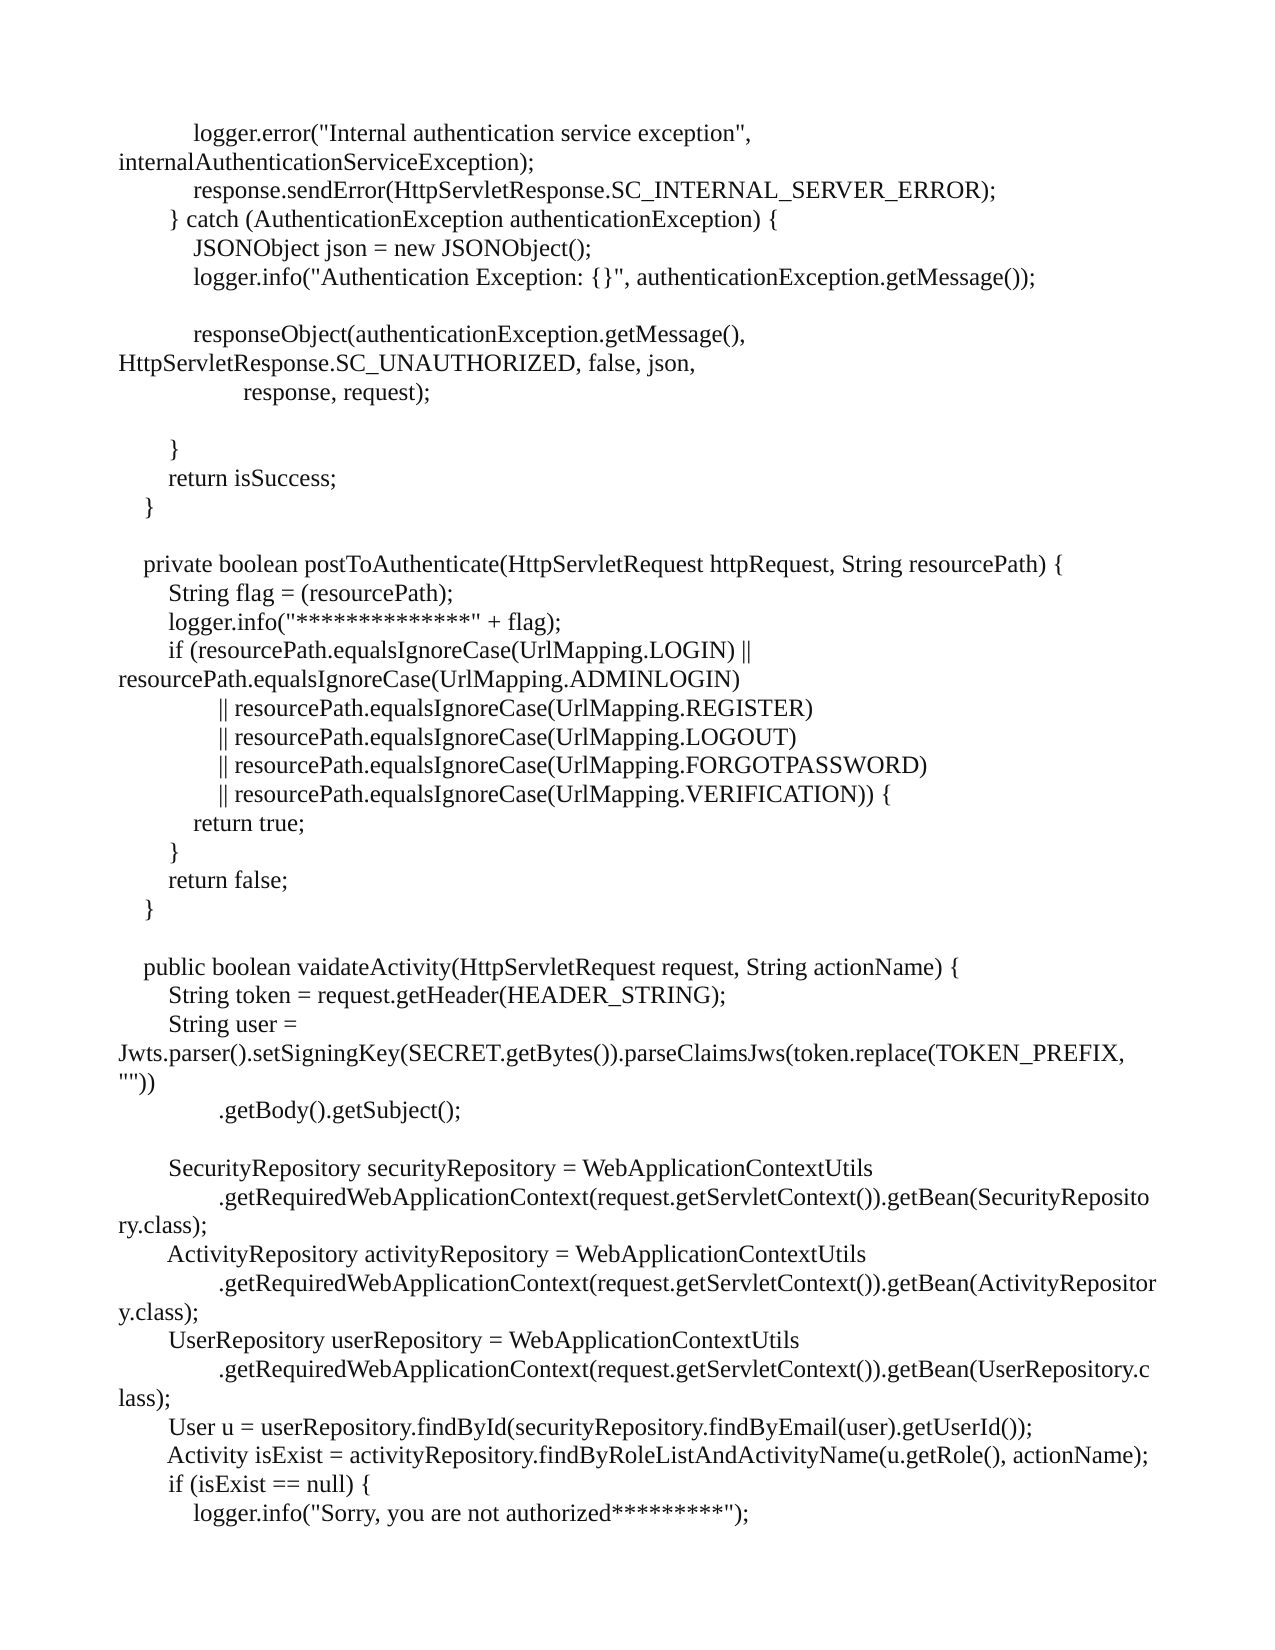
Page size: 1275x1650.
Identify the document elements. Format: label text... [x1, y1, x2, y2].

text UserRepository userRepository = WebApplicationContextUtils [118, 1326, 1157, 1354]
text logger.error("Internal authentication service exception", internalAuthenticationServiceException); [118, 118, 1157, 176]
text } [118, 492, 1157, 521]
text logger.info("Sorry, you are not authorized*********"); [118, 1498, 1157, 1527]
text .getBody().getSubject(); [118, 1096, 1157, 1124]
text if (isExist == null) { [118, 1469, 1157, 1498]
text SecurityRepository securityRepository = WebApplicationContextUtils [118, 1153, 1157, 1182]
text || resourcePath.equalsIgnoreCase(UrlMapping.LOGOUT) [118, 722, 1157, 751]
text } [118, 894, 1157, 923]
text return false; [118, 866, 1157, 894]
text return isSuccess; [118, 463, 1157, 492]
text String user = Jwts.parser().setSigningKey(SECRET.getBytes()).parseClaimsJws(token.replace(TOKEN_PREFIX, "")) [118, 1009, 1157, 1096]
text responseObject(authenticationException.getMessage(), HttpServletResponse.SC_UNAUTHORIZED, false, json, [118, 319, 1157, 377]
text logger.info("**************" + flag); [118, 607, 1157, 636]
text String token = request.getHeader(HEADER_STRING); [118, 981, 1157, 1009]
text return true; [118, 808, 1157, 837]
text || resourcePath.equalsIgnoreCase(UrlMapping.FORGOTPASSWORD) [118, 751, 1157, 779]
text User u = userRepository.findById(securityRepository.findByEmail(user).getUserId()); [118, 1412, 1157, 1441]
text } [118, 434, 1157, 463]
text response, request); [118, 377, 1157, 406]
text public boolean vaidateActivity(HttpServletRequest request, String actionName) { [118, 952, 1157, 981]
text private boolean postToAuthenticate(HttpServletRequest httpRequest, String resourcePath) { [118, 549, 1157, 578]
text logger.info("Authentication Exception: {}", authenticationException.getMessage()); [118, 262, 1157, 291]
text response.sendError(HttpServletResponse.SC_INTERNAL_SERVER_ERROR); [118, 176, 1157, 204]
text .getRequiredWebApplicationContext(request.getServletContext()).getBean(ActivityRepository.class); [118, 1268, 1157, 1326]
text } catch (AuthenticationException authenticationException) { [118, 204, 1157, 233]
text String flag = (resourcePath); [118, 578, 1157, 607]
text ActivityRepository activityRepository = WebApplicationContextUtils [118, 1239, 1157, 1268]
text if (resourcePath.equalsIgnoreCase(UrlMapping.LOGIN) || resourcePath.equalsIgnoreCase(UrlMapping.ADMINLOGIN) [118, 636, 1157, 693]
text || resourcePath.equalsIgnoreCase(UrlMapping.REGISTER) [118, 693, 1157, 722]
text Activity isExist = activityRepository.findByRoleListAndActivityName(u.getRole(), actionName); [118, 1441, 1157, 1469]
text JSONObject json = new JSONObject(); [118, 233, 1157, 262]
text } [118, 837, 1157, 866]
text .getRequiredWebApplicationContext(request.getServletContext()).getBean(UserRepository.class); [118, 1354, 1157, 1412]
text || resourcePath.equalsIgnoreCase(UrlMapping.VERIFICATION)) { [118, 779, 1157, 808]
text .getRequiredWebApplicationContext(request.getServletContext()).getBean(SecurityRepository.class); [118, 1182, 1157, 1239]
